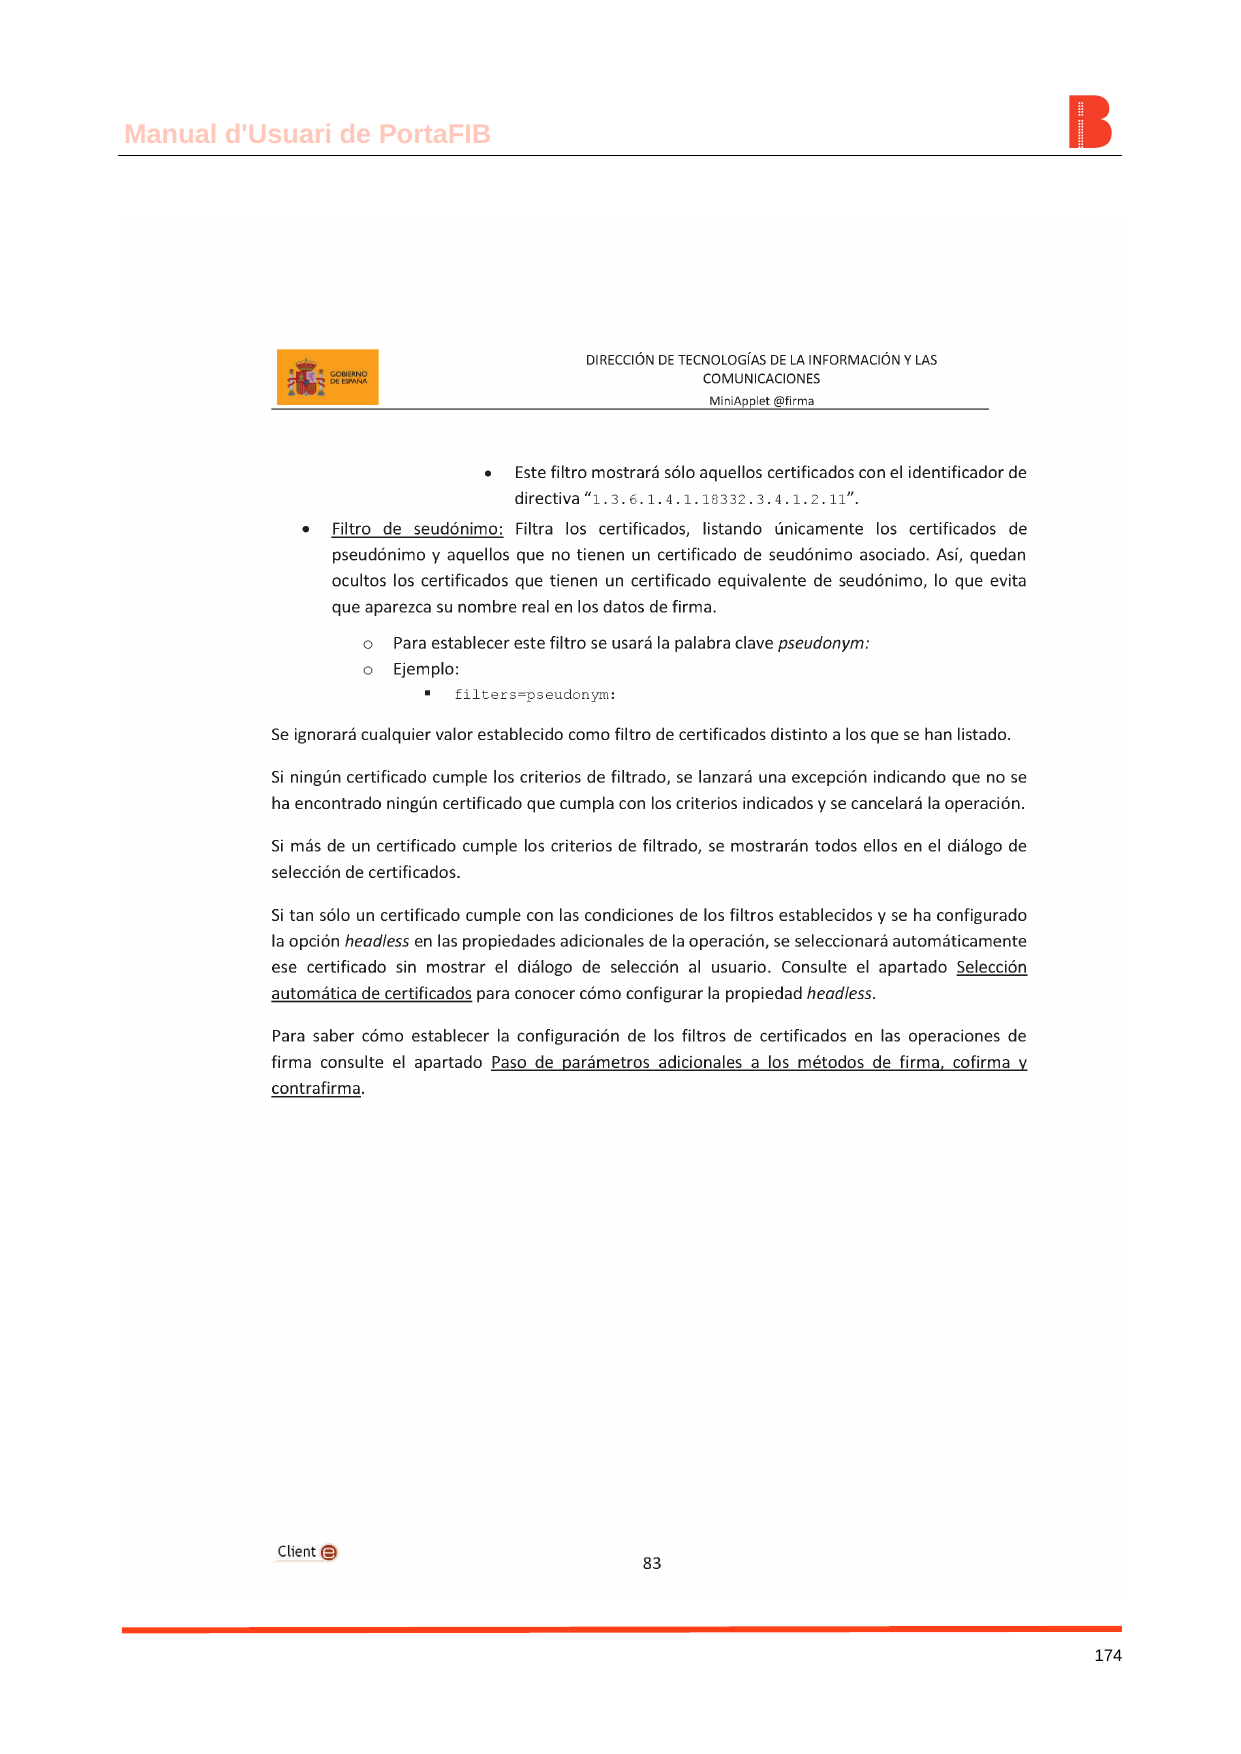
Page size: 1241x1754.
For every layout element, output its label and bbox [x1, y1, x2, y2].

picture [118, 215, 1123, 1598]
picture [1063, 94, 1117, 150]
